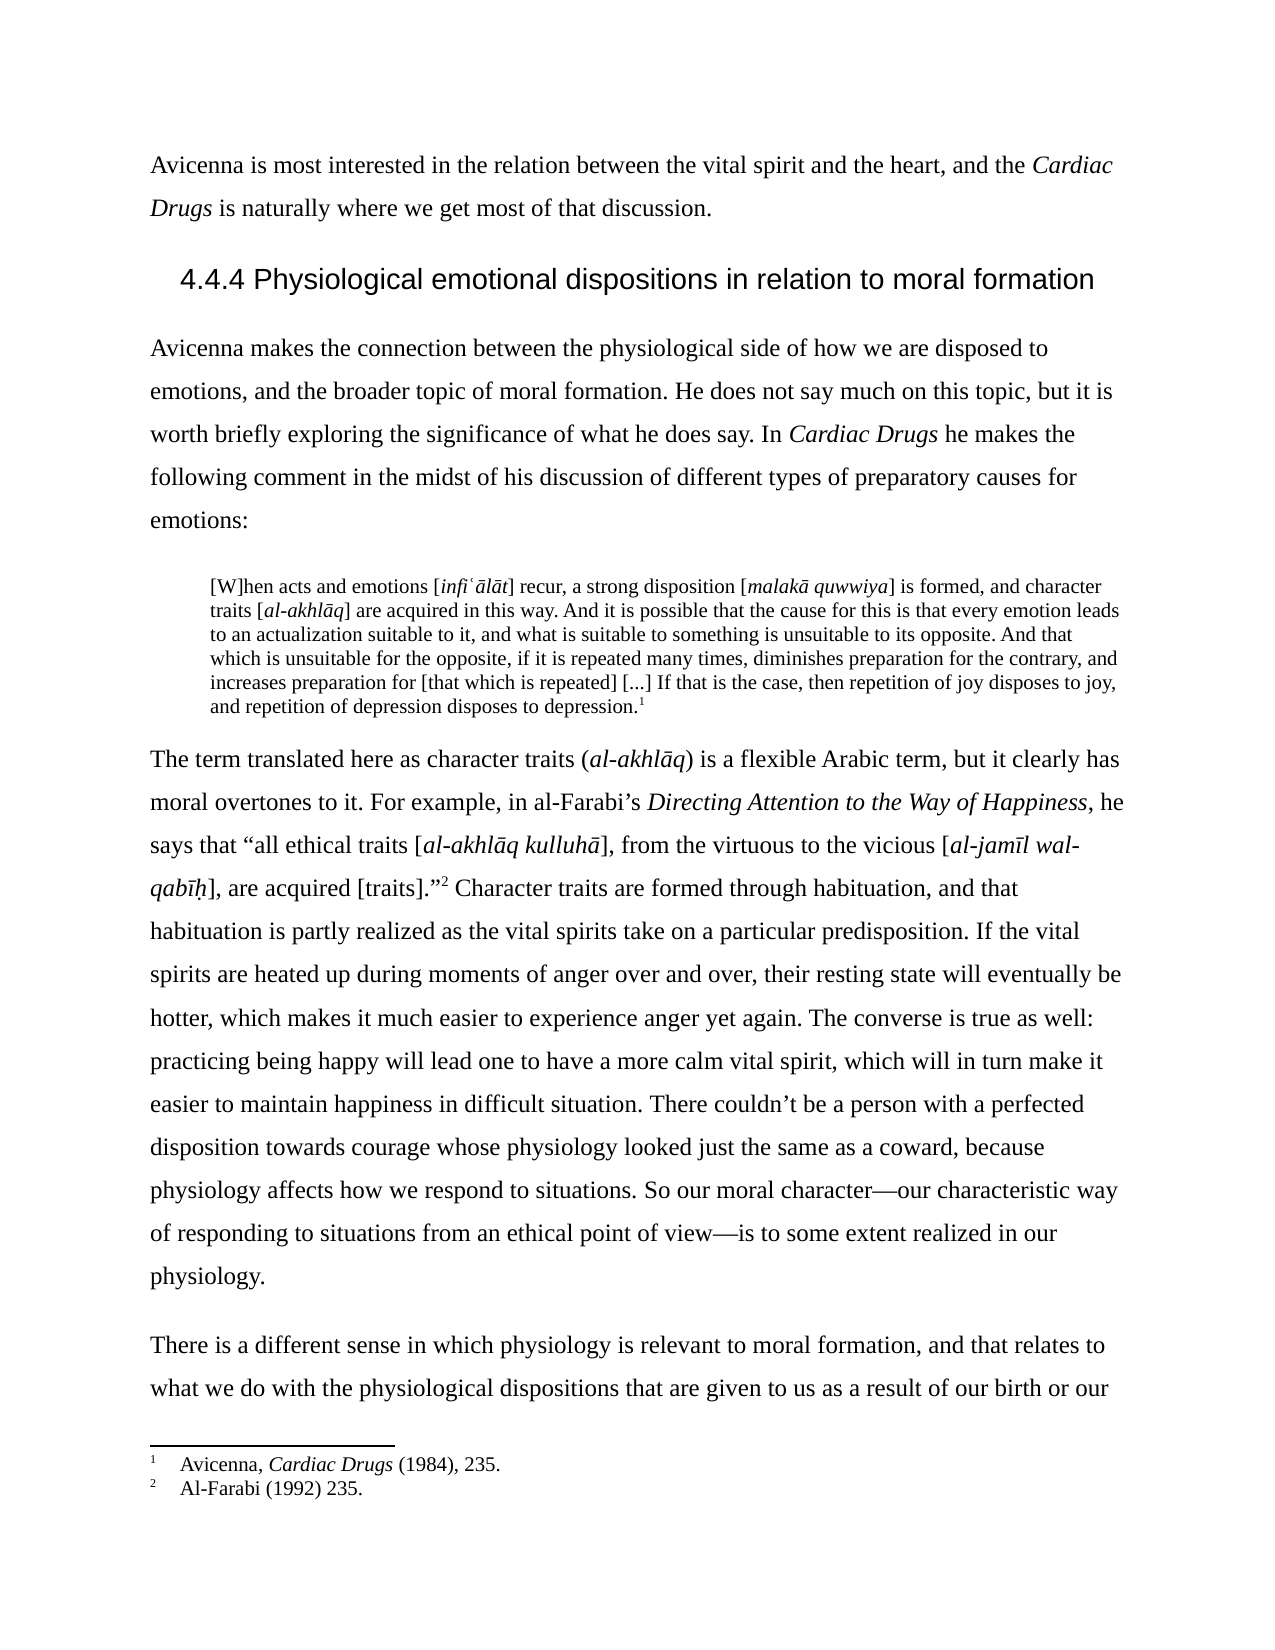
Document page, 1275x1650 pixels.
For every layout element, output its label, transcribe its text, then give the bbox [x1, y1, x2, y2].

text The term translated here as character traits (al-akhlāq) is a flexible Arabic term, but it clearly has moral overtones to it. For example, in al-Farabi’s Directing Attention to the Way of Happiness, he says that “all ethical traits [al-akhlāq kulluhā], from the virtuous to the vicious [al-jamīl wal-qabīḥ], are acquired [traits].” Character traits are formed through habituation, and that habituation is partly realized as the vital spirits take on a particular predisposition. If the vital spirits are heated up during moments of anger over and over, their resting state will eventually be hotter, which makes it much easier to experience anger yet again. The converse is true as well: practicing being happy will lead one to have a more calm vital spirit, which will in turn make it easier to maintain happiness in difficult situation. There couldn’t be a person with a perfected disposition towards courage whose physiology looked just the same as a coward, because physiology affects how we respond to situations. So our moral character—our characteristic way of responding to situations from an ethical point of view—is to some extent realized in our physiology. [150, 744, 1125, 1290]
text There is a different sense in which physiology is relevant to moral formation, and that relates to what we do with the physiological dispositions that are given to us as a result of our birth or our [150, 1330, 1125, 1402]
text Avicenna, Cardiac Drugs (1984), 235. [150, 1452, 1125, 1476]
text Avicenna makes the connection between the physiological side of how we are disposed to emotions, and the broader topic of moral formation. He does not say much on this topic, but it is worth briefly exploring the significance of what he does say. In Cardiac Drugs he makes the following comment in the midst of his discussion of different types of preparatory causes for emotions: [150, 333, 1125, 534]
subtitle 4.4.4 Physiological emotional dispositions in relation to moral formation [180, 262, 1125, 295]
text Avicenna is most interested in the relation between the vital spirit and the heart, and the Cardiac Drugs is naturally where we get most of that discussion. [150, 150, 1125, 222]
text [W]hen acts and emotions [infiʿālāt] recur, a strong disposition [malakā quwwiya] is formed, and character traits [al-akhlāq] are acquired in this way. And it is possible that the cause for this is that every emotion leads to an actualization suitable to it, and what is suitable to something is unsuitable to its opposite. And that which is unsuitable for the opposite, if it is repeated many times, diminishes preparation for the contrary, and increases preparation for [that which is repeated] [...] If that is the case, then repetition of joy disposes to joy, and repetition of depression disposes to depression. [210, 574, 1125, 718]
text Al-Farabi (1992) 235. [150, 1476, 1125, 1500]
